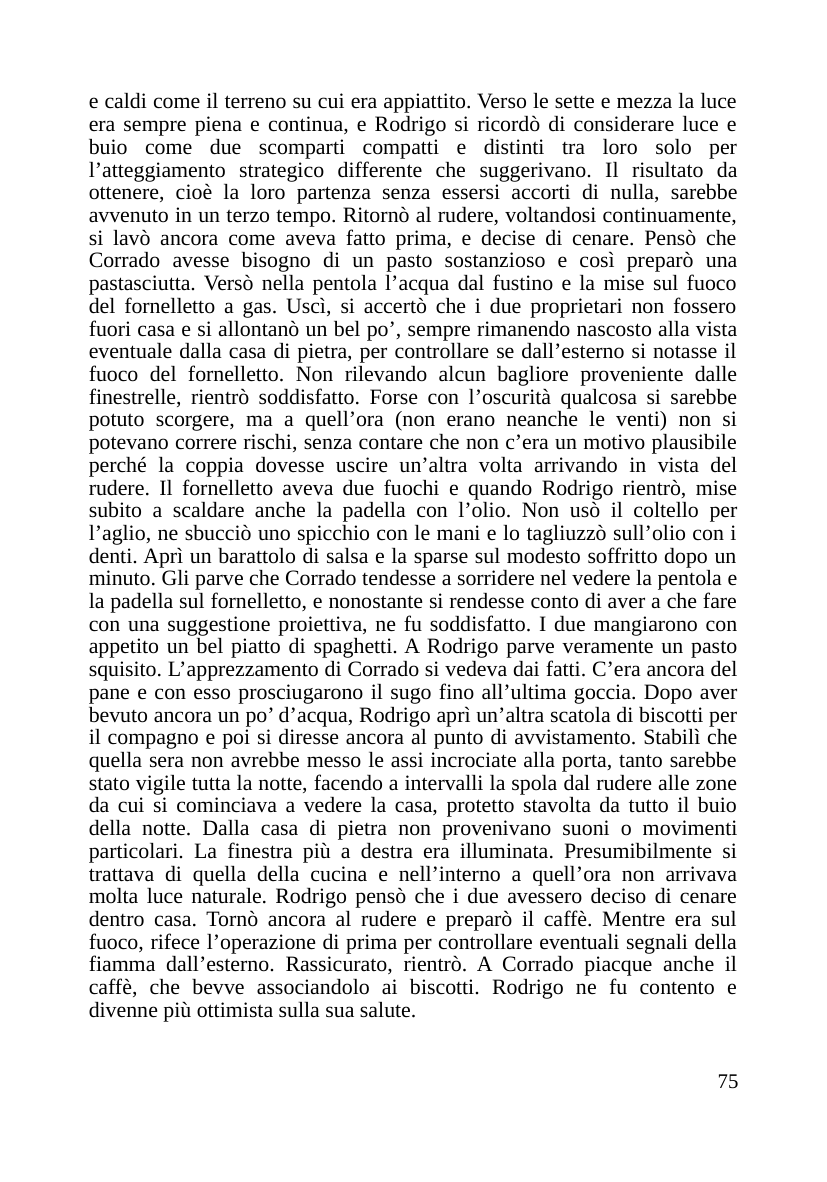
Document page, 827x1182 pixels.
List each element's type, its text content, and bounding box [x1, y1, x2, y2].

text e caldi come il terreno su cui era appiattito. Verso le sette e mezza la luce era sempre piena e continua, e Rodrigo si ricordò di considerare luce e buio come due scomparti compatti e distinti tra loro solo per l’atteggiamento strategico differente che suggerivano. Il risultato da ottenere, cioè la loro partenza senza essersi accorti di nulla, sarebbe avvenuto in un terzo tempo. Ritornò al rudere, voltandosi continuamente, si lavò ancora come aveva fatto prima, e decise di cenare. Pensò che Corrado avesse bisogno di un pasto sostanzioso e così preparò una pastasciutta. Versò nella pentola l’acqua dal fustino e la mise sul fuoco del fornelletto a gas. Uscì, si accertò che i due proprietari non fossero fuori casa e si allontanò un bel po’, sempre rimanendo nascosto alla vista eventuale dalla casa di pietra, per controllare se dall’esterno si notasse il fuoco del fornelletto. Non rilevando alcun bagliore proveniente dalle finestrelle, rientrò soddisfatto. Forse con l’oscurità qualcosa si sarebbe potuto scorgere, ma a quell’ora (non erano neanche le venti) non si potevano correre rischi, senza contare che non c’era un motivo plausibile perché la coppia dovesse uscire un’altra volta arrivando in vista del rudere. Il fornelletto aveva due fuochi e quando Rodrigo rientrò, mise subito a scaldare anche la padella con l’olio. Non usò il coltello per l’aglio, ne sbucciò uno spicchio con le mani e lo tagliuzzò sull’olio con i denti. Aprì un barattolo di salsa e la sparse sul modesto soffritto dopo un minuto. Gli parve che Corrado tendesse a sorridere nel vedere la pentola e la padella sul fornelletto, e nonostante si rendesse conto di aver a che fare con una suggestione proiettiva, ne fu soddisfatto. I due mangiarono con appetito un bel piatto di spaghetti. A Rodrigo parve veramente un pasto squisito. L’apprezzamento di Corrado si vedeva dai fatti. C’era ancora del pane e con esso prosciugarono il sugo fino all’ultima goccia. Dopo aver bevuto ancora un po’ d’acqua, Rodrigo aprì un’altra scatola di biscotti per il compagno e poi si diresse ancora al punto di avvistamento. Stabilì che quella sera non avrebbe messo le assi incrociate alla porta, tanto sarebbe stato vigile tutta la notte, facendo a intervalli la spola dal rudere alle zone da cui si cominciava a vedere la casa, protetto stavolta da tutto il buio della notte. Dalla casa di pietra non provenivano suoni o movimenti particolari. La finestra più a destra era illuminata. Presumibilmente si trattava di quella della cucina e nell’interno a quell’ora non arrivava molta luce naturale. Rodrigo pensò che i due avessero deciso di cenare dentro casa. Tornò ancora al rudere e preparò il caffè. Mentre era sul fuoco, rifece l’operazione di prima per controllare eventuali segnali della fiamma dall’esterno. Rassicurato, rientrò. A Corrado piacque anche il caffè, che bevve associandolo ai biscotti. Rodrigo ne fu contento e divenne più ottimista sulla sua salute. [88, 88, 738, 1022]
